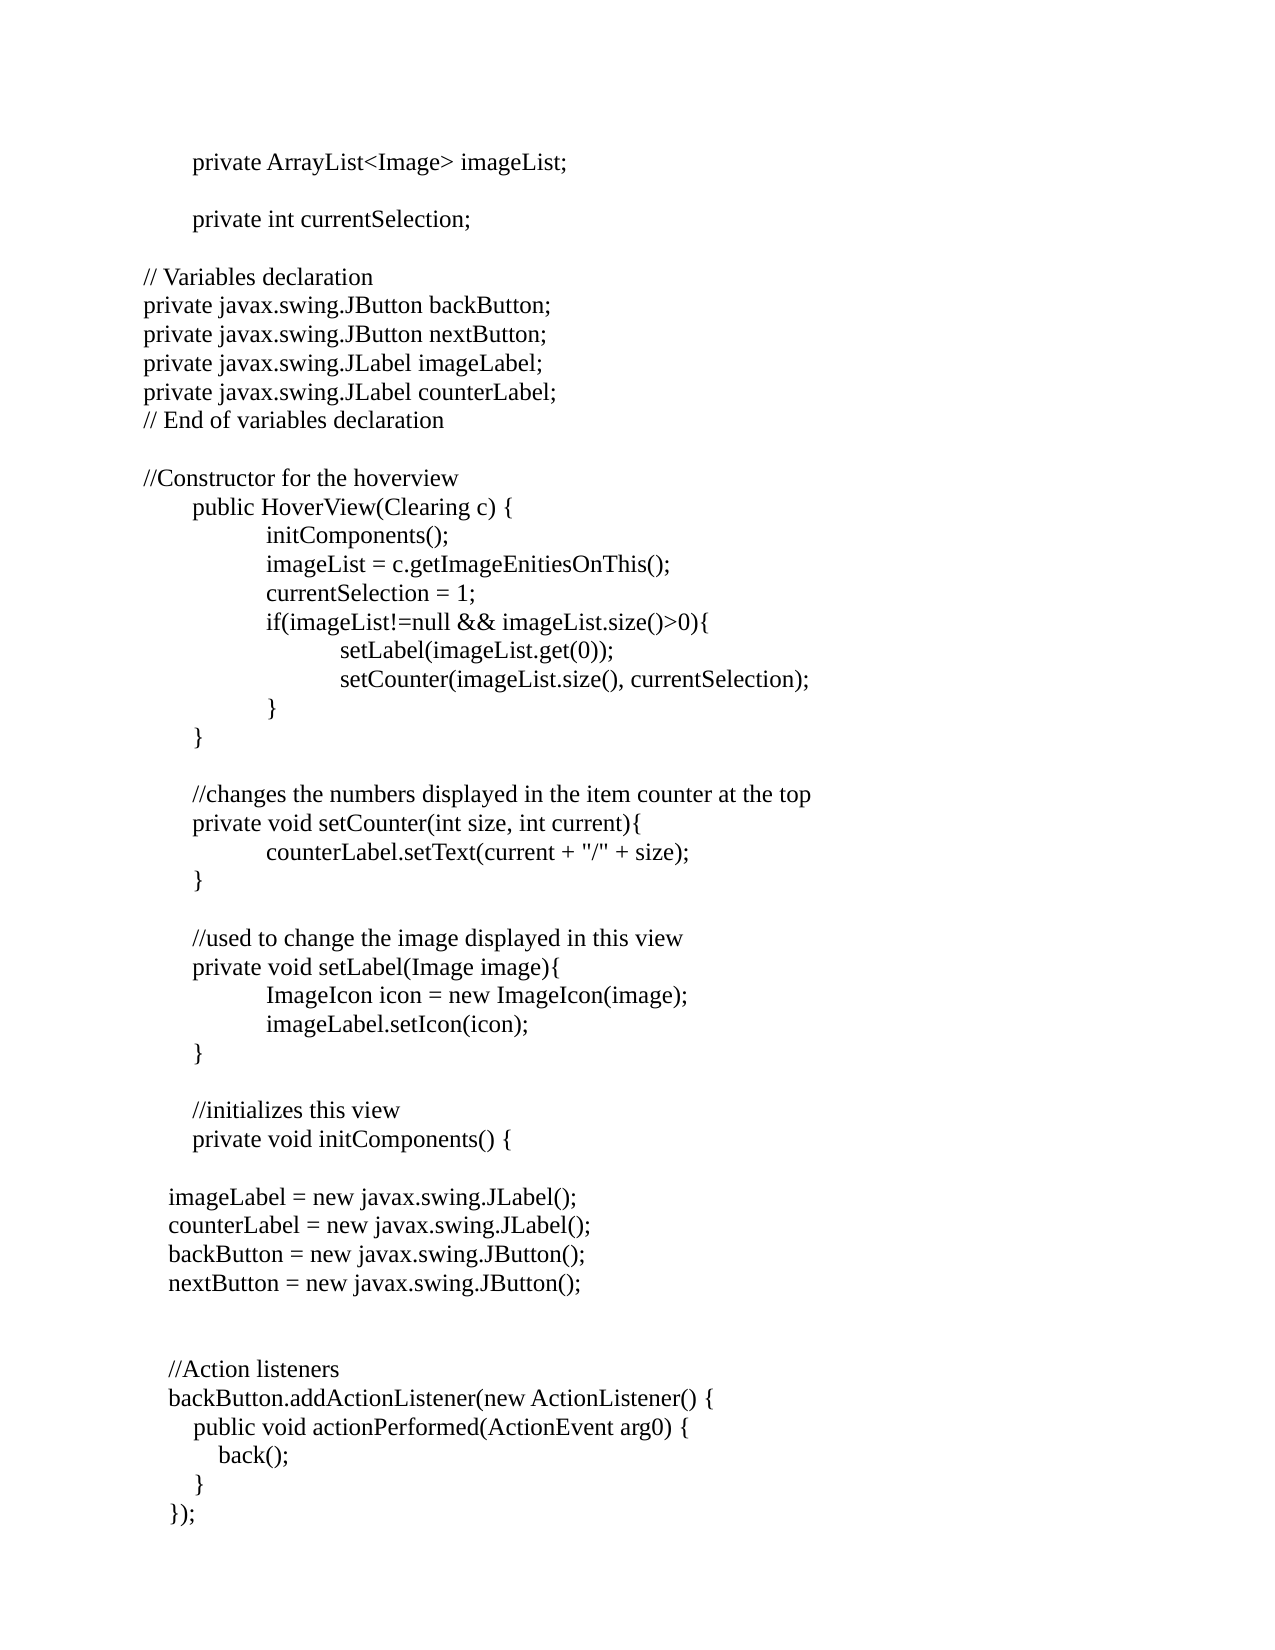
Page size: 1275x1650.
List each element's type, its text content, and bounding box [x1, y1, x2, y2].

text ImageIcon icon = new ImageIcon(image); [118, 981, 1157, 1009]
text } [118, 722, 1157, 751]
text //Constructor for the hoverview [118, 463, 1157, 492]
text // End of variables declaration [118, 406, 1157, 434]
text counterLabel = new javax.swing.JLabel(); [118, 1211, 1157, 1239]
text back(); [118, 1441, 1157, 1469]
text }); [118, 1498, 1157, 1527]
text public void actionPerformed(ActionEvent arg0) { [118, 1412, 1157, 1441]
text private javax.swing.JLabel counterLabel; [118, 377, 1157, 406]
text setCounter(imageList.size(), currentSelection); [118, 664, 1157, 693]
text //initializes this view [118, 1096, 1157, 1124]
text private javax.swing.JButton nextButton; [118, 319, 1157, 348]
text backButton.addActionListener(new ActionListener() { [118, 1383, 1157, 1412]
text private ArrayList<Image> imageList; [118, 147, 1157, 176]
text imageLabel = new javax.swing.JLabel(); [118, 1182, 1157, 1211]
text backButton = new javax.swing.JButton(); [118, 1239, 1157, 1268]
text } [118, 866, 1157, 894]
text currentSelection = 1; [118, 578, 1157, 607]
text imageList = c.getImageEnitiesOnThis(); [118, 549, 1157, 578]
text //used to change the image displayed in this view [118, 923, 1157, 952]
text initComponents(); [118, 521, 1157, 549]
text private int currentSelection; [118, 204, 1157, 233]
text imageLabel.setIcon(icon); [118, 1009, 1157, 1038]
text private void setLabel(Image image){ [118, 952, 1157, 981]
text } [118, 693, 1157, 722]
text } [118, 1038, 1157, 1067]
text private void setCounter(int size, int current){ [118, 808, 1157, 837]
text setLabel(imageList.get(0)); [118, 636, 1157, 664]
text private javax.swing.JLabel imageLabel; [118, 348, 1157, 377]
text } [118, 1469, 1157, 1498]
text //changes the numbers displayed in the item counter at the top [118, 779, 1157, 808]
text //Action listeners [118, 1354, 1157, 1383]
text counterLabel.setText(current + "/" + size); [118, 837, 1157, 866]
text private javax.swing.JButton backButton; [118, 291, 1157, 319]
text // Variables declaration [118, 262, 1157, 291]
text private void initComponents() { [118, 1124, 1157, 1153]
text public HoverView(Clearing c) { [118, 492, 1157, 521]
text if(imageList!=null && imageList.size()>0){ [118, 607, 1157, 636]
text nextButton = new javax.swing.JButton(); [118, 1268, 1157, 1297]
